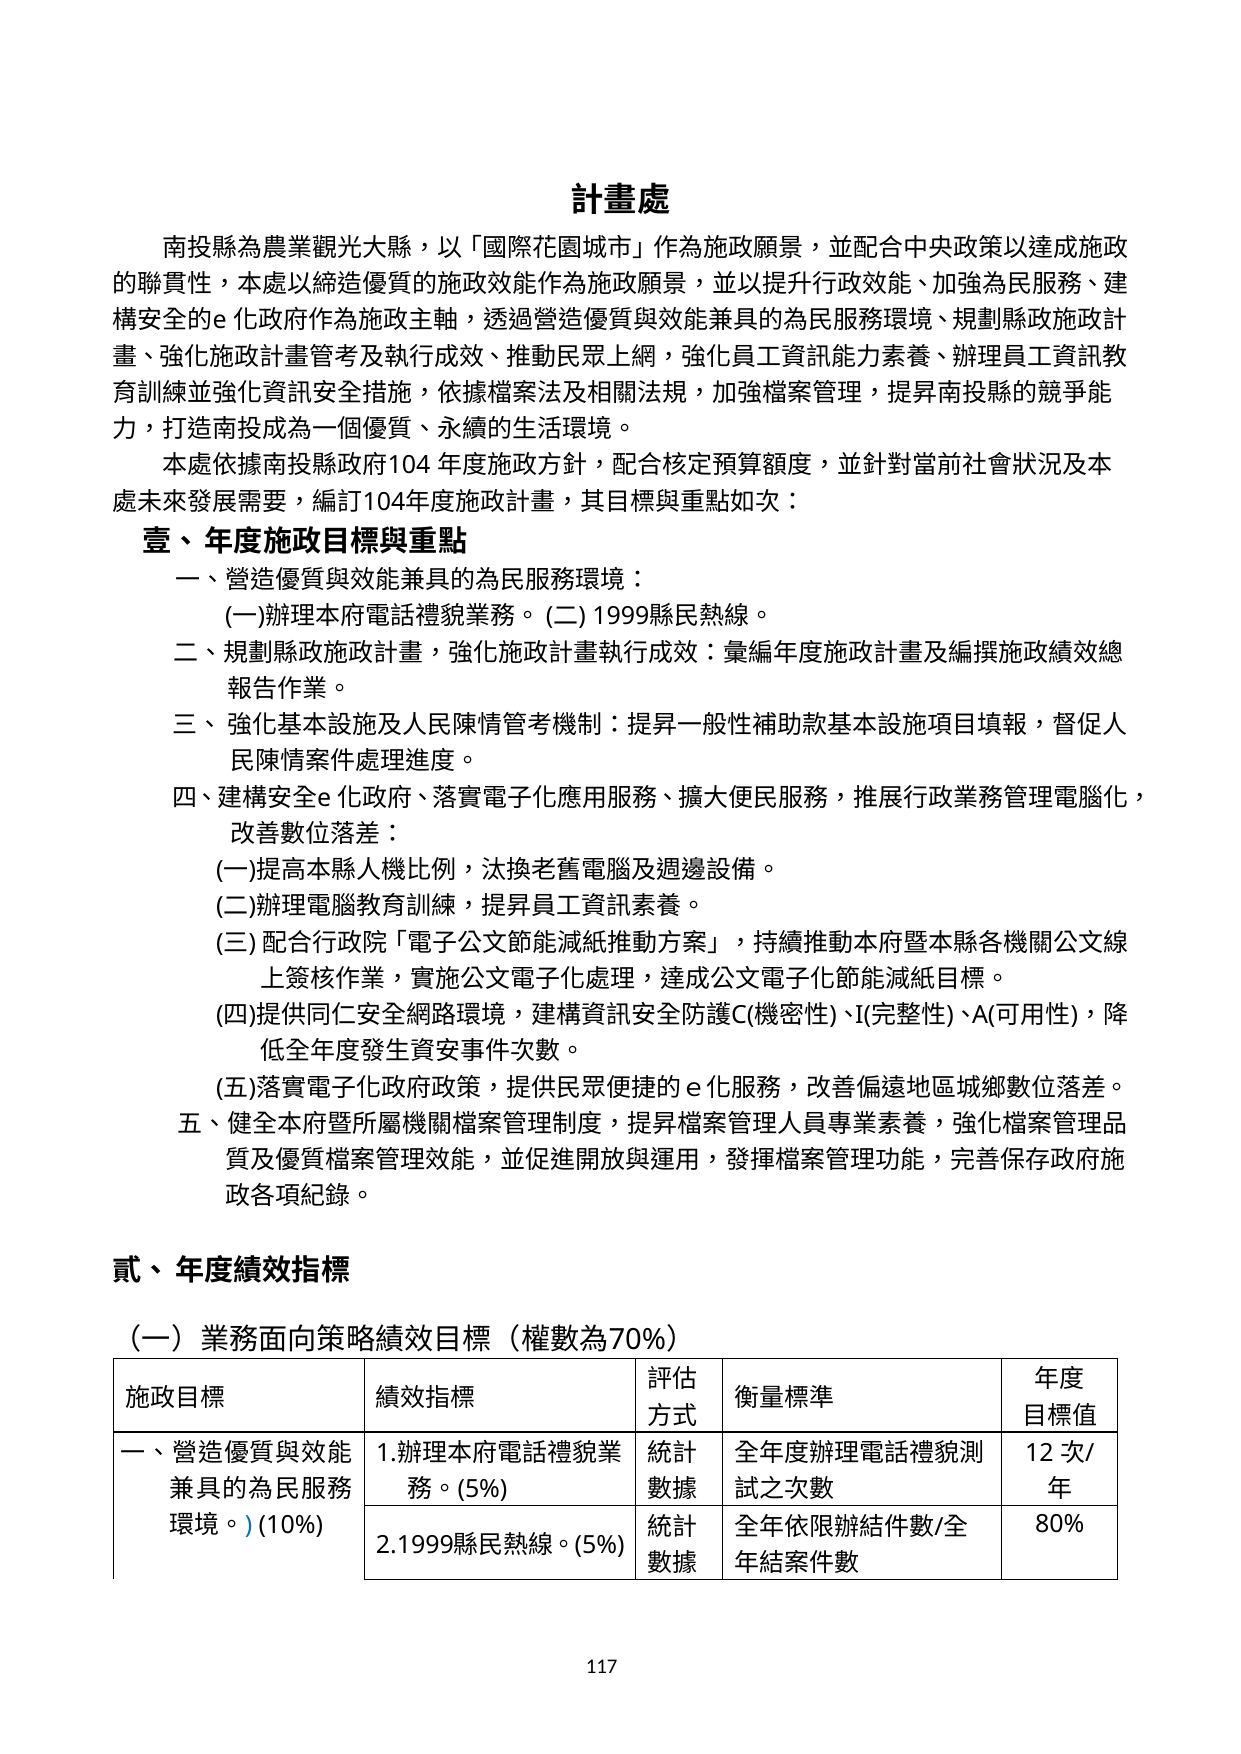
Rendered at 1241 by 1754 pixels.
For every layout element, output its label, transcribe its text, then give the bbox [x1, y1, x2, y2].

table_cell 全年度辦理電話禮貌測試之次數 [723, 1433, 1001, 1505]
text (二)辦理電腦教育訓練，提昇員工資訊素養。 [175, 886, 1128, 922]
text 本處依據南投縣政府104 年度施政方針，配合核定預算額度，並針對當前社會狀況及本處未來發展需要，編訂104年度施政計畫，其目標與重點如次： [112, 445, 1128, 517]
text 五、健全本府暨所屬機關檔案管理制度，提昇檔案管理人員專業素養，強化檔案管理品質及優質檔案管理效能，並促進開放與運用，發揮檔案管理功能，完善保存政府施政各項紀錄。 [177, 1103, 1128, 1212]
table_header 年度 目標值 [1002, 1359, 1117, 1431]
text 二、規劃縣政施政計畫，強化施政計畫執行成效：彙編年度施政計畫及編撰施政績效總報告作業。 [173, 632, 1128, 704]
subtitle 年度施政目標與重點 [142, 517, 1128, 559]
table_cell 統計數據 [636, 1433, 722, 1505]
table_header 衡量標準 [723, 1359, 1001, 1431]
table_cell 一、營造優質與效能兼具的為民服務環境。) (10%) [114, 1433, 364, 1578]
table_header 績效指標 [365, 1359, 635, 1431]
table_cell 1.辦理本府電話禮貌業 務。(5%) [365, 1433, 635, 1505]
table_cell 統計數據 [636, 1506, 722, 1578]
table_cell 全年依限辦結件數/全年結案件數 [723, 1506, 1001, 1578]
text (一)提高本縣人機比例，汰換老舊電腦及週邊設備。 [175, 849, 1128, 886]
text （一）業務面向策略績效目標（權數為70%） [112, 1315, 1128, 1358]
table_cell 80% [1002, 1506, 1117, 1578]
subtitle 計畫處 [112, 173, 1128, 221]
text 三、 強化基本設施及人民陳情管考機制：提昇一般性補助款基本設施項目填報，督促人民陳情案件處理進度。 [172, 704, 1128, 777]
table_cell 2.1999縣民熱線。(5%) [365, 1506, 635, 1578]
text 一、營造優質與效能兼具的為民服務環境： [175, 559, 1094, 596]
table_cell 12 次/年 [1002, 1433, 1117, 1505]
table_header 施政目標 [114, 1359, 364, 1431]
text (一)辦理本府電話禮貌業務。 (二) 1999縣民熱線。 [175, 596, 1094, 632]
subtitle 年度績效指標 [112, 1246, 1128, 1288]
text (五)落實電子化政府政策，提供民眾便捷的ｅ化服務，改善偏遠地區城鄉數位落差。 [112, 1067, 1128, 1103]
text 南投縣為農業觀光大縣，以「國際花園城市」作為施政願景，並配合中央政策以達成施政的聯貫性，本處以締造優質的施政效能作為施政願景，並以提升行政效能、加強為民服務、建構安全的e 化政府作為施政主軸，透過營造優質與效能兼具的為民服務環境、規劃縣政施政計畫、強化施政計畫管考及執行成效、推動民眾上網，強化員工資訊能力素養、辦理員工資訊教育訓練並強化資訊安全措施，依據檔案法及相關法規，加強檔案管理，提昇南投縣的競爭能力，打造南投成為一個優質、永續的生活環境。 [112, 227, 1128, 445]
table_header 評估方式 [636, 1359, 722, 1431]
text (三) 配合行政院「電子公文節能減紙推動方案」，持續推動本府暨本縣各機關公文線上簽核作業，實施公文電子化處理，達成公文電子化節能減紙目標。 [216, 922, 1128, 994]
text 四、建構安全e 化政府、落實電子化應用服務、擴大便民服務，推展行政業務管理電腦化，改善數位落差： [172, 777, 1128, 849]
text (四)提供同仁安全網路環境，建構資訊安全防護C(機密性)、I(完整性)、A(可用性)，降低全年度發生資安事件次數。 [216, 994, 1128, 1067]
